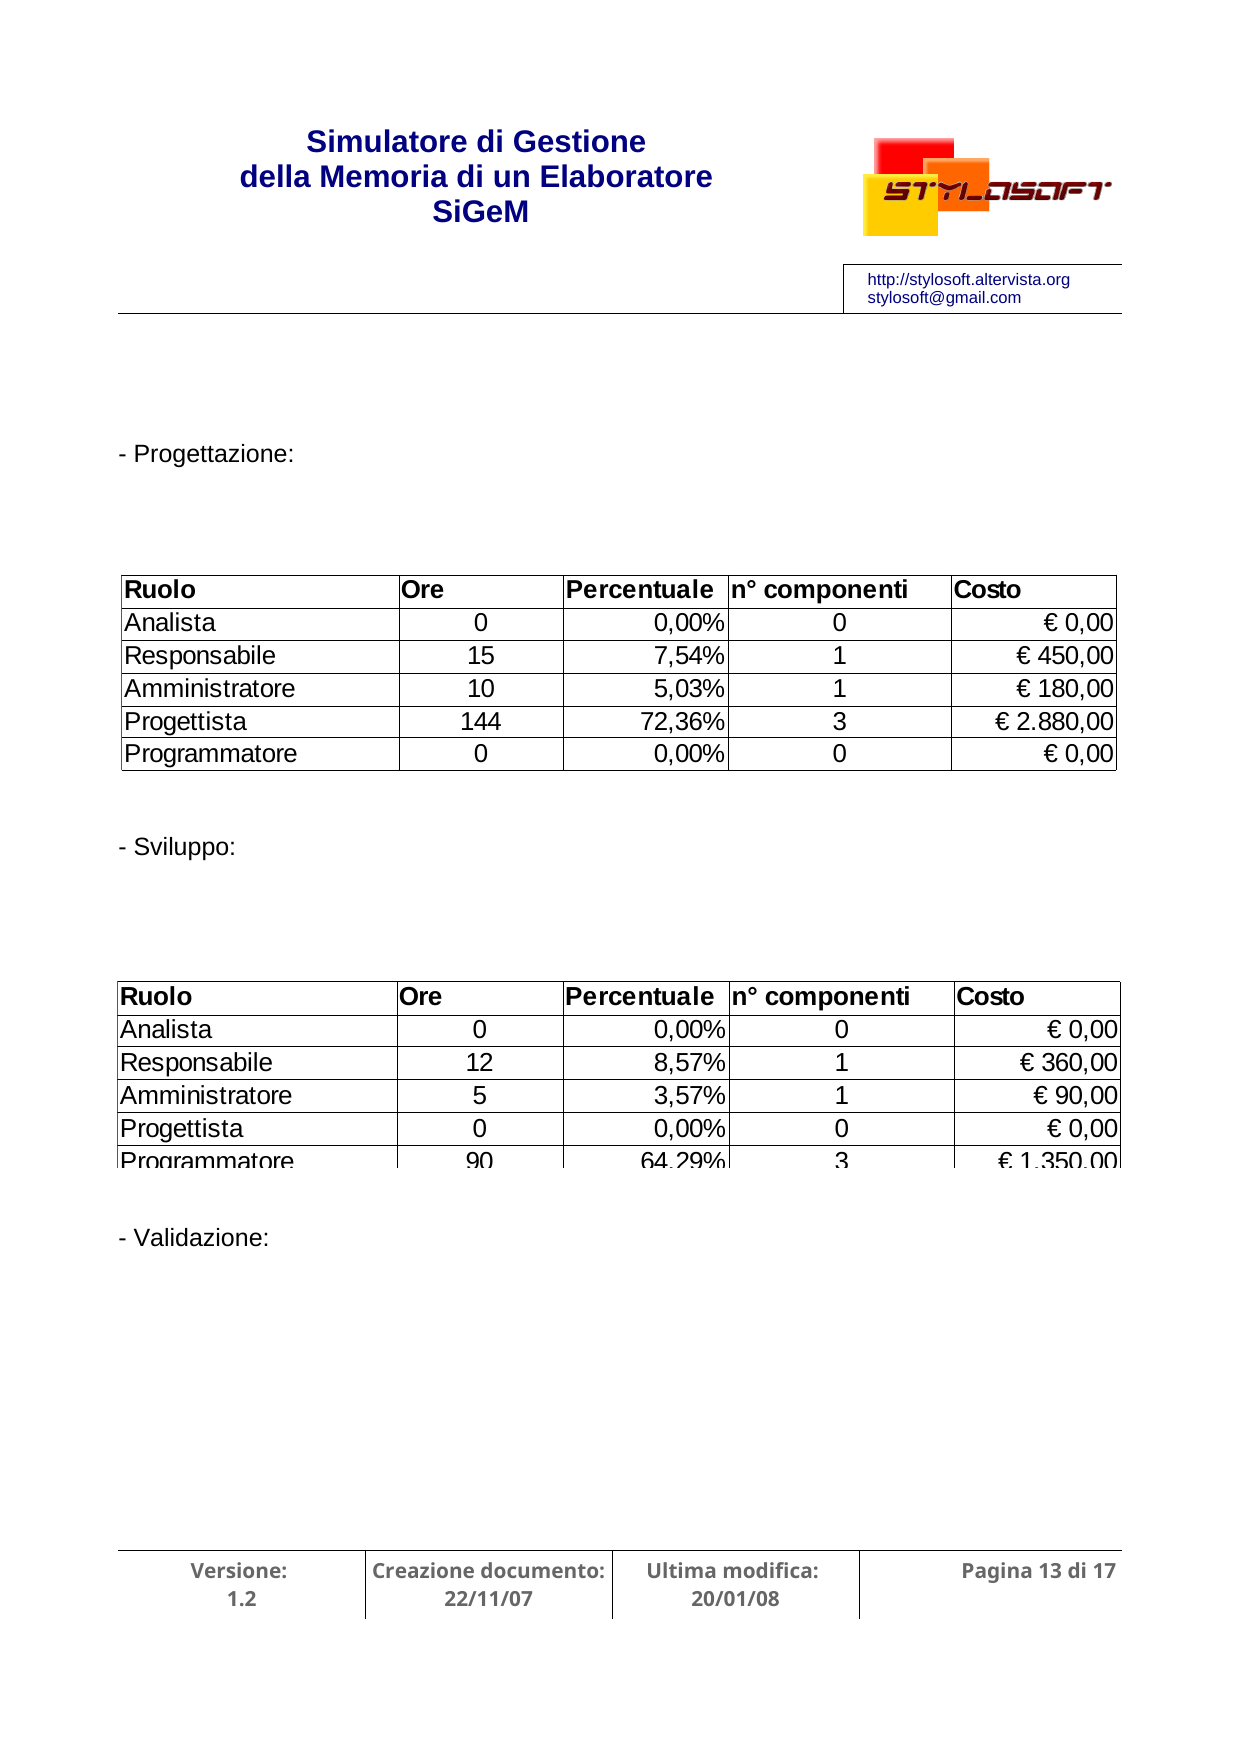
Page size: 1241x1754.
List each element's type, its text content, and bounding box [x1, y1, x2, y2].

text - Progettazione: [118, 440, 1122, 496]
text - Sviluppo: [118, 832, 1122, 1195]
text - Validazione: [118, 1223, 1122, 1279]
picture [848, 123, 1117, 247]
